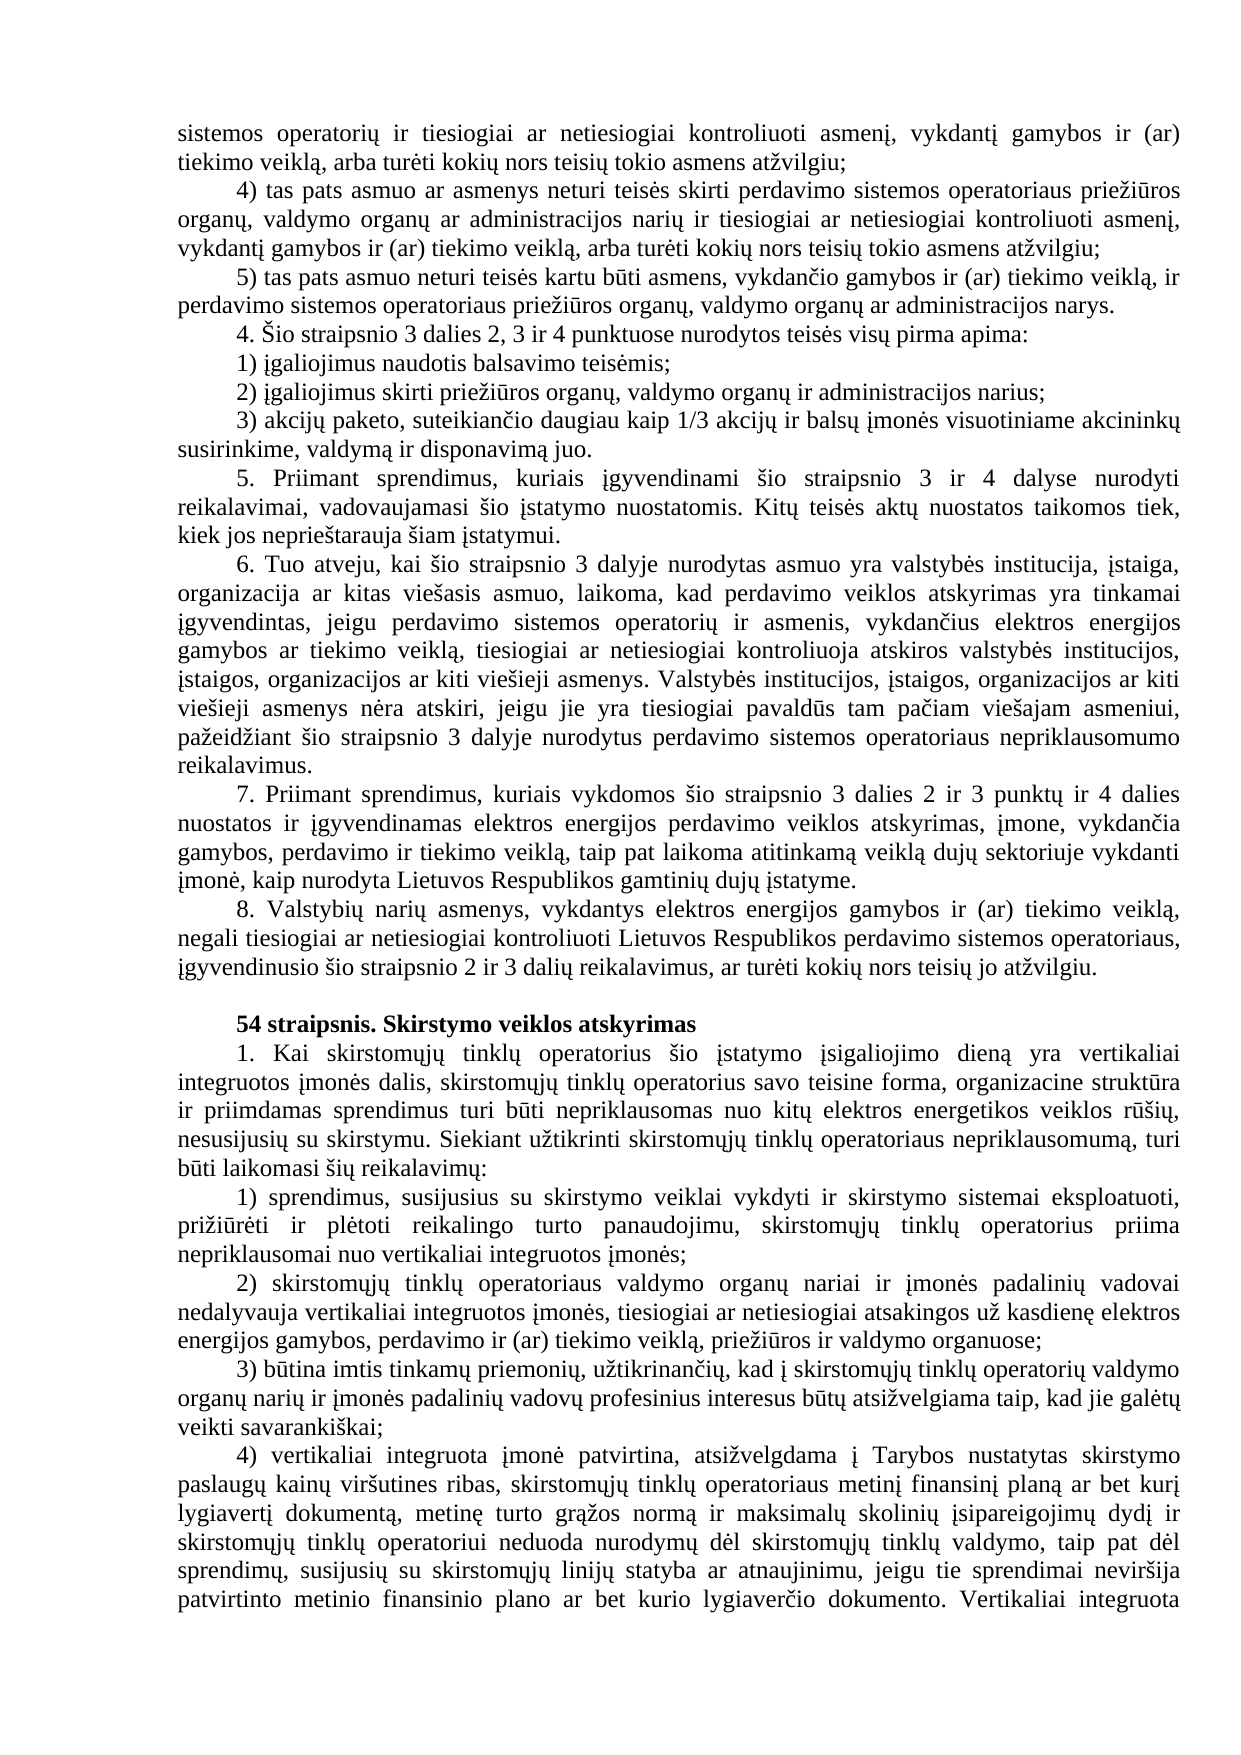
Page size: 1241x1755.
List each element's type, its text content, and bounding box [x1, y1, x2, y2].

text 4. Šio straipsnio 3 dalies 2, 3 ir 4 punktuose nurodytos teisės visų pirma apima: [177, 319, 1181, 348]
text 1. Kai skirstomųjų tinklų operatorius šio įstatymo įsigaliojimo dieną yra vertikaliai integruotos įmonės dalis, skirstomųjų tinklų operatorius savo teisine forma, organizacine struktūra ir priimdamas sprendimus turi būti nepriklausomas nuo kitų elektros energetikos veiklos rūšių, nesusijusių su skirstymu. Siekiant užtikrinti skirstomųjų tinklų operatoriaus nepriklausomumą, turi būti laikomasi šių reikalavimų: [177, 1038, 1181, 1182]
text 1) įgaliojimus naudotis balsavimo teisėmis; [177, 348, 1181, 377]
text 4) tas pats asmuo ar asmenys neturi teisės skirti perdavimo sistemos operatoriaus priežiūros organų, valdymo organų ar administracijos narių ir tiesiogiai ar netiesiogiai kontroliuoti asmenį, vykdantį gamybos ir (ar) tiekimo veiklą, arba turėti kokių nors teisių tokio asmens atžvilgiu; [177, 176, 1181, 262]
text 7. Priimant sprendimus, kuriais vykdomos šio straipsnio 3 dalies 2 ir 3 punktų ir 4 dalies nuostatos ir įgyvendinamas elektros energijos perdavimo veiklos atskyrimas, įmone, vykdančia gamybos, perdavimo ir tiekimo veiklą, taip pat laikoma atitinkamą veiklą dujų sektoriuje vykdanti įmonė, kaip nurodyta Lietuvos Respublikos gamtinių dujų įstatyme. [177, 779, 1181, 894]
text 5. Priimant sprendimus, kuriais įgyvendinami šio straipsnio 3 ir 4 dalyse nurodyti reikalavimai, vadovaujamasi šio įstatymo nuostatomis. Kitų teisės aktų nuostatos taikomos tiek, kiek jos neprieštarauja šiam įstatymui. [177, 463, 1181, 549]
text 8. Valstybių narių asmenys, vykdantys elektros energijos gamybos ir (ar) tiekimo veiklą, negali tiesiogiai ar netiesiogiai kontroliuoti Lietuvos Respublikos perdavimo sistemos operatoriaus, įgyvendinusio šio straipsnio 2 ir 3 dalių reikalavimus, ar turėti kokių nors teisių jo atžvilgiu. [177, 894, 1181, 981]
text 6. Tuo atveju, kai šio straipsnio 3 dalyje nurodytas asmuo yra valstybės institucija, įstaiga, organizacija ar kitas viešasis asmuo, laikoma, kad perdavimo veiklos atskyrimas yra tinkamai įgyvendintas, jeigu perdavimo sistemos operatorių ir asmenis, vykdančius elektros energijos gamybos ar tiekimo veiklą, tiesiogiai ar netiesiogiai kontroliuoja atskiros valstybės institucijos, įstaigos, organizacijos ar kiti viešieji asmenys. Valstybės institucijos, įstaigos, organizacijos ar kiti viešieji asmenys nėra atskiri, jeigu jie yra tiesiogiai pavaldūs tam pačiam viešajam asmeniui, pažeidžiant šio straipsnio 3 dalyje nurodytus perdavimo sistemos operatoriaus nepriklausomumo reikalavimus. [177, 549, 1181, 779]
text 3) būtina imtis tinkamų priemonių, užtikrinančių, kad į skirstomųjų tinklų operatorių valdymo organų narių ir įmonės padalinių vadovų profesinius interesus būtų atsižvelgiama taip, kad jie galėtų veikti savarankiškai; [177, 1354, 1181, 1441]
text 2) skirstomųjų tinklų operatoriaus valdymo organų nariai ir įmonės padalinių vadovai nedalyvauja vertikaliai integruotos įmonės, tiesiogiai ar netiesiogiai atsakingos už kasdienę elektros energijos gamybos, perdavimo ir (ar) tiekimo veiklą, priežiūros ir valdymo organuose; [177, 1268, 1181, 1354]
text 3) akcijų paketo, suteikiančio daugiau kaip 1/3 akcijų ir balsų įmonės visuotiniame akcininkų susirinkime, valdymą ir disponavimą juo. [177, 406, 1181, 463]
text 4) vertikaliai integruota įmonė patvirtina, atsižvelgdama į Tarybos nustatytas skirstymo paslaugų kainų viršutines ribas, skirstomųjų tinklų operatoriaus metinį finansinį planą ar bet kurį lygiavertį dokumentą, metinę turto grąžos normą ir maksimalų skolinių įsipareigojimų dydį ir skirstomųjų tinklų operatoriui neduoda nurodymų dėl skirstomųjų tinklų valdymo, taip pat dėl sprendimų, susijusių su skirstomųjų linijų statyba ar atnaujinimu, jeigu tie sprendimai neviršija patvirtinto metinio finansinio plano ar bet kurio lygiaverčio dokumento. Vertikaliai integruota [177, 1441, 1181, 1613]
text 2) įgaliojimus skirti priežiūros organų, valdymo organų ir administracijos narius; [177, 377, 1181, 406]
text sistemos operatorių ir tiesiogiai ar netiesiogiai kontroliuoti asmenį, vykdantį gamybos ir (ar) tiekimo veiklą, arba turėti kokių nors teisių tokio asmens atžvilgiu; [177, 118, 1181, 176]
text 5) tas pats asmuo neturi teisės kartu būti asmens, vykdančio gamybos ir (ar) tiekimo veiklą, ir perdavimo sistemos operatoriaus priežiūros organų, valdymo organų ar administracijos narys. [177, 262, 1181, 319]
text 54 straipsnis. Skirstymo veiklos atskyrimas [177, 1009, 1181, 1038]
text 1) sprendimus, susijusius su skirstymo veiklai vykdyti ir skirstymo sistemai eksploatuoti, prižiūrėti ir plėtoti reikalingo turto panaudojimu, skirstomųjų tinklų operatorius priima nepriklausomai nuo vertikaliai integruotos įmonės; [177, 1182, 1181, 1268]
